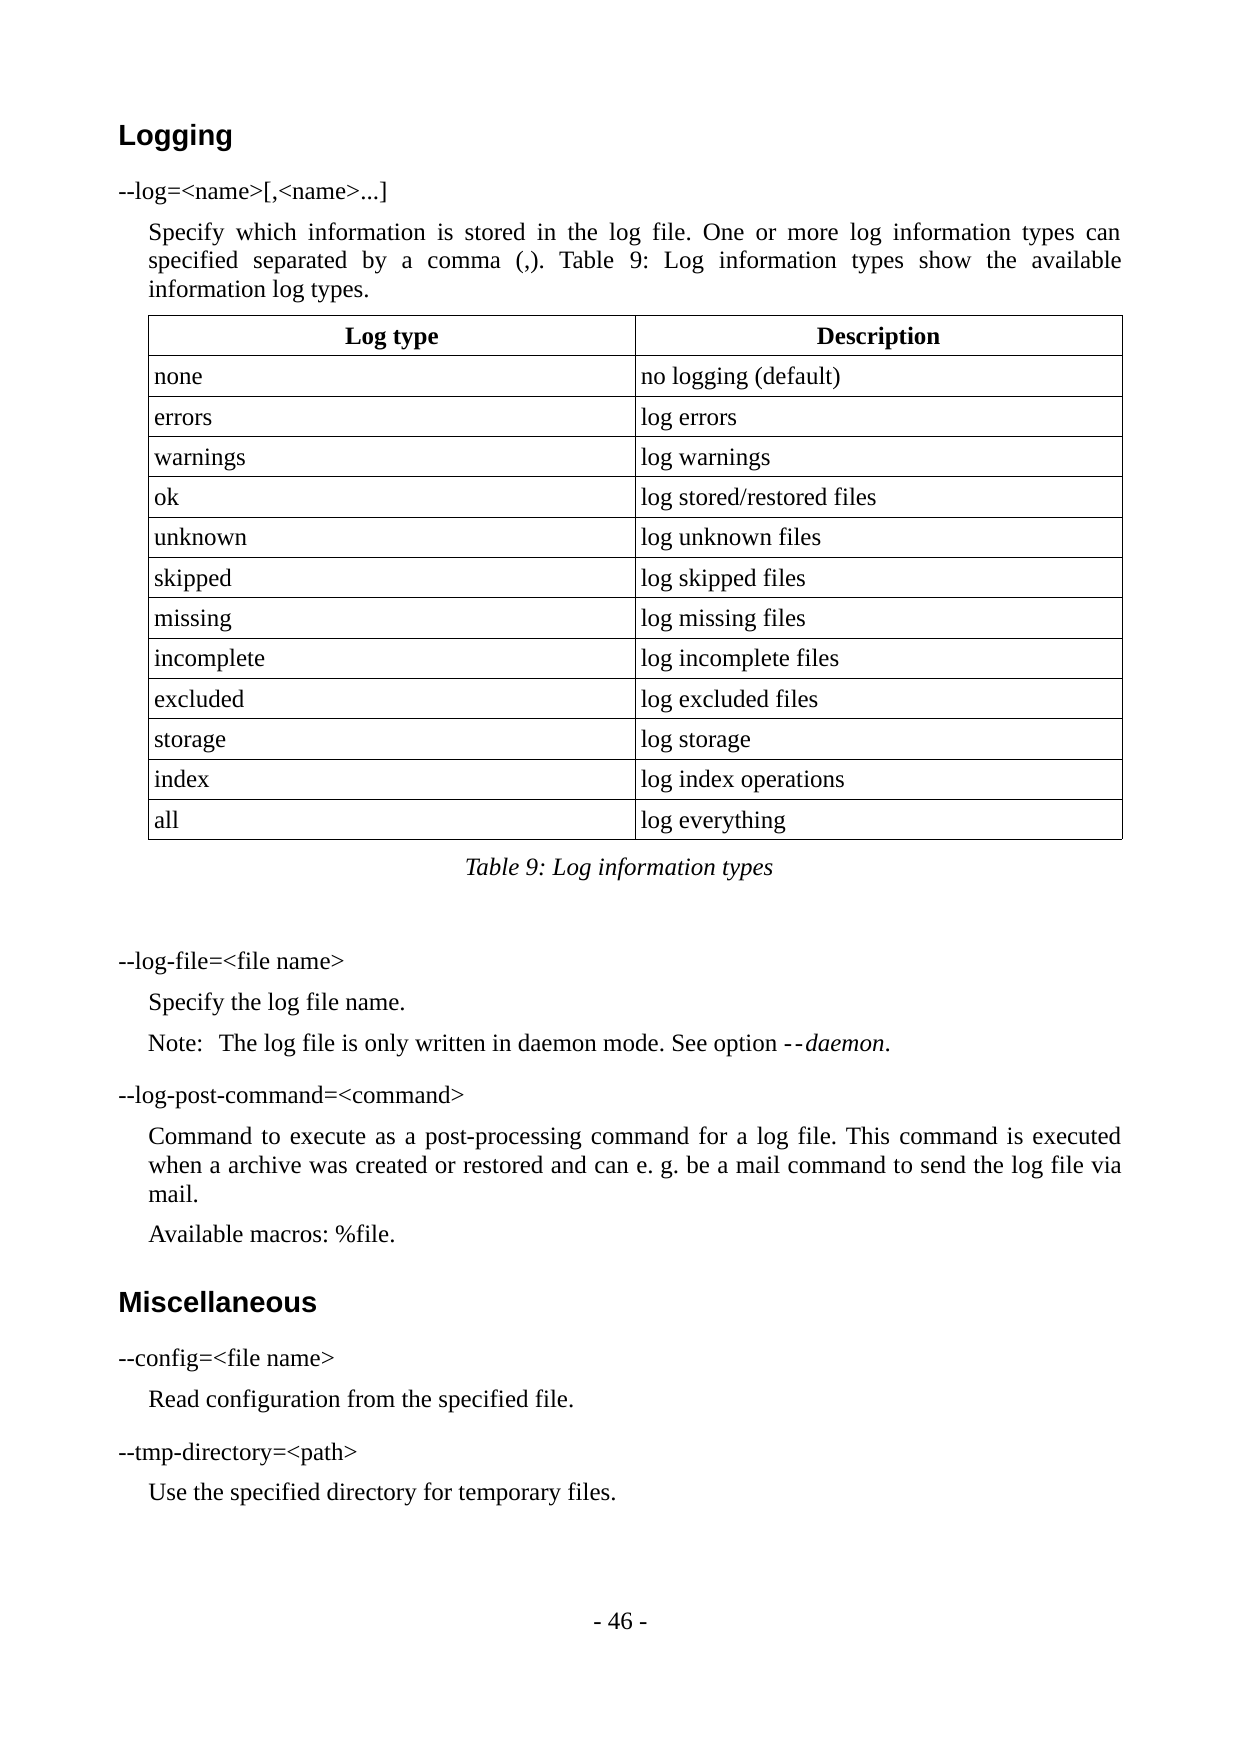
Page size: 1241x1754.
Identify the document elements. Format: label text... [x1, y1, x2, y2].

table_cell log errors [636, 397, 1122, 436]
title --log=<name>[,<name>...] [118, 176, 1122, 205]
text Read configuration from the specified file. [148, 1384, 1122, 1413]
table_cell ok [149, 477, 635, 517]
table_cell log index operations [636, 760, 1122, 799]
text Use the specified directory for temporary files. [148, 1477, 1122, 1506]
table_cell unknown [149, 518, 635, 557]
table_cell warnings [149, 437, 635, 476]
subtitle Miscellaneous [118, 1285, 1122, 1319]
table_cell log everything [636, 800, 1122, 839]
table_cell log skipped files [636, 558, 1122, 597]
table_cell no logging (default) [636, 356, 1122, 396]
table_cell incomplete [149, 639, 635, 678]
text Specify the log file name. [148, 987, 1122, 1016]
text Note: The log file is only written in daemon mode. See option ‑‑daemon. [148, 1028, 1122, 1056]
table_cell log unknown files [636, 518, 1122, 557]
text Specify which information is stored in the log file. One or more log information types can specified separated by a comma (,). Table 9: Log information types show the available information log types. [148, 217, 1122, 303]
table_header Description [636, 316, 1122, 355]
table_cell log missing files [636, 598, 1122, 638]
table_cell log incomplete files [636, 639, 1122, 678]
table_cell missing [149, 598, 635, 638]
table_cell excluded [149, 679, 635, 718]
table_cell storage [149, 719, 635, 758]
table_cell index [149, 760, 635, 799]
title --log-file=<file name> [118, 946, 1122, 975]
table_cell all [149, 800, 635, 839]
title --tmp-directory=<path> [118, 1437, 1122, 1465]
table_cell log excluded files [636, 679, 1122, 718]
table_cell log warnings [636, 437, 1122, 476]
table_cell errors [149, 397, 635, 436]
table_cell log stored/restored files [636, 477, 1122, 517]
text Command to execute as a post-processing command for a log file. This command is executed when a archive was created or restored and can e. g. be a mail command to send the log file via mail. [148, 1121, 1122, 1207]
table_cell log storage [636, 719, 1122, 758]
text Table 9: Log information types [118, 852, 1122, 881]
table_cell none [149, 356, 635, 396]
subtitle Logging [118, 118, 1122, 152]
text Available macros: %file. [148, 1219, 1122, 1248]
title --config=<file name> [118, 1343, 1122, 1372]
title --log-post-command=<command> [118, 1080, 1122, 1109]
table_cell skipped [149, 558, 635, 597]
table_header Log type [149, 316, 635, 355]
